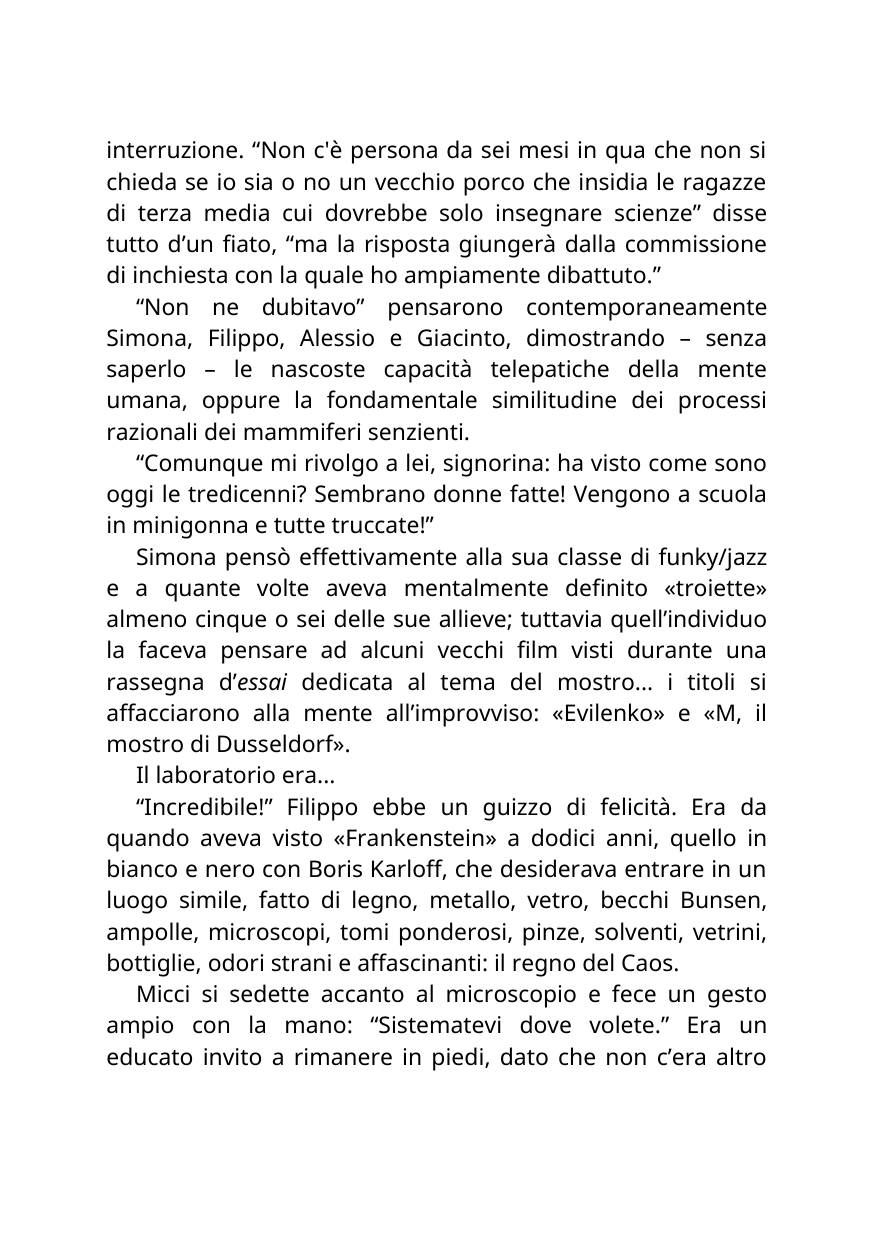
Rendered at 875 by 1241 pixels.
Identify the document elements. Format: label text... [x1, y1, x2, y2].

text “Non ne dubitavo” pensarono contemporaneamente Simona, Filippo, Alessio e Giacinto, dimostrando – senza saperlo – le nascoste capacità telepatiche della mente umana, oppure la fondamentale similitudine dei processi razionali dei mammiferi senzienti. [106, 291, 768, 447]
text Micci si sedette accanto al microscopio e fece un gesto ampio con la mano: “Sistematevi dove volete.” Era un educato invito a rimanere in piedi, dato che non c’era altro [106, 978, 768, 1072]
text Il laboratorio era... [106, 759, 768, 791]
text “Comunque mi rivolgo a lei, signorina: ha visto come sono oggi le tredicenni? Sembrano donne fatte! Vengono a scuola in minigonna e tutte truccate!” [106, 447, 768, 541]
text Simona pensò effettivamente alla sua classe di funky/jazz e a quante volte aveva mentalmente definito «troiette» almeno cinque o sei delle sue allieve; tuttavia quell’individuo la faceva pensare ad alcuni vecchi film visti durante una rassegna d’essai dedicata al tema del mostro... i titoli si affacciarono alla mente all’improvviso: «Evilenko» e «M, il mostro di Dusseldorf». [106, 541, 768, 759]
text “Incredibile!” Filippo ebbe un guizzo di felicità. Era da quando aveva visto «Frankenstein» a dodici anni, quello in bianco e nero con Boris Karloff, che desiderava entrare in un luogo simile, fatto di legno, metallo, vetro, becchi Bunsen, ampolle, microscopi, tomi ponderosi, pinze, solventi, vetrini, bottiglie, odori strani e affascinanti: il regno del Caos. [106, 791, 768, 978]
text interruzione. “Non c'è persona da sei mesi in qua che non si chieda se io sia o no un vecchio porco che insidia le ragazze di terza media cui dovrebbe solo insegnare scienze” disse tutto d’un fiato, “ma la risposta giungerà dalla commissione di inchiesta con la quale ho ampiamente dibattuto.” [106, 134, 768, 291]
